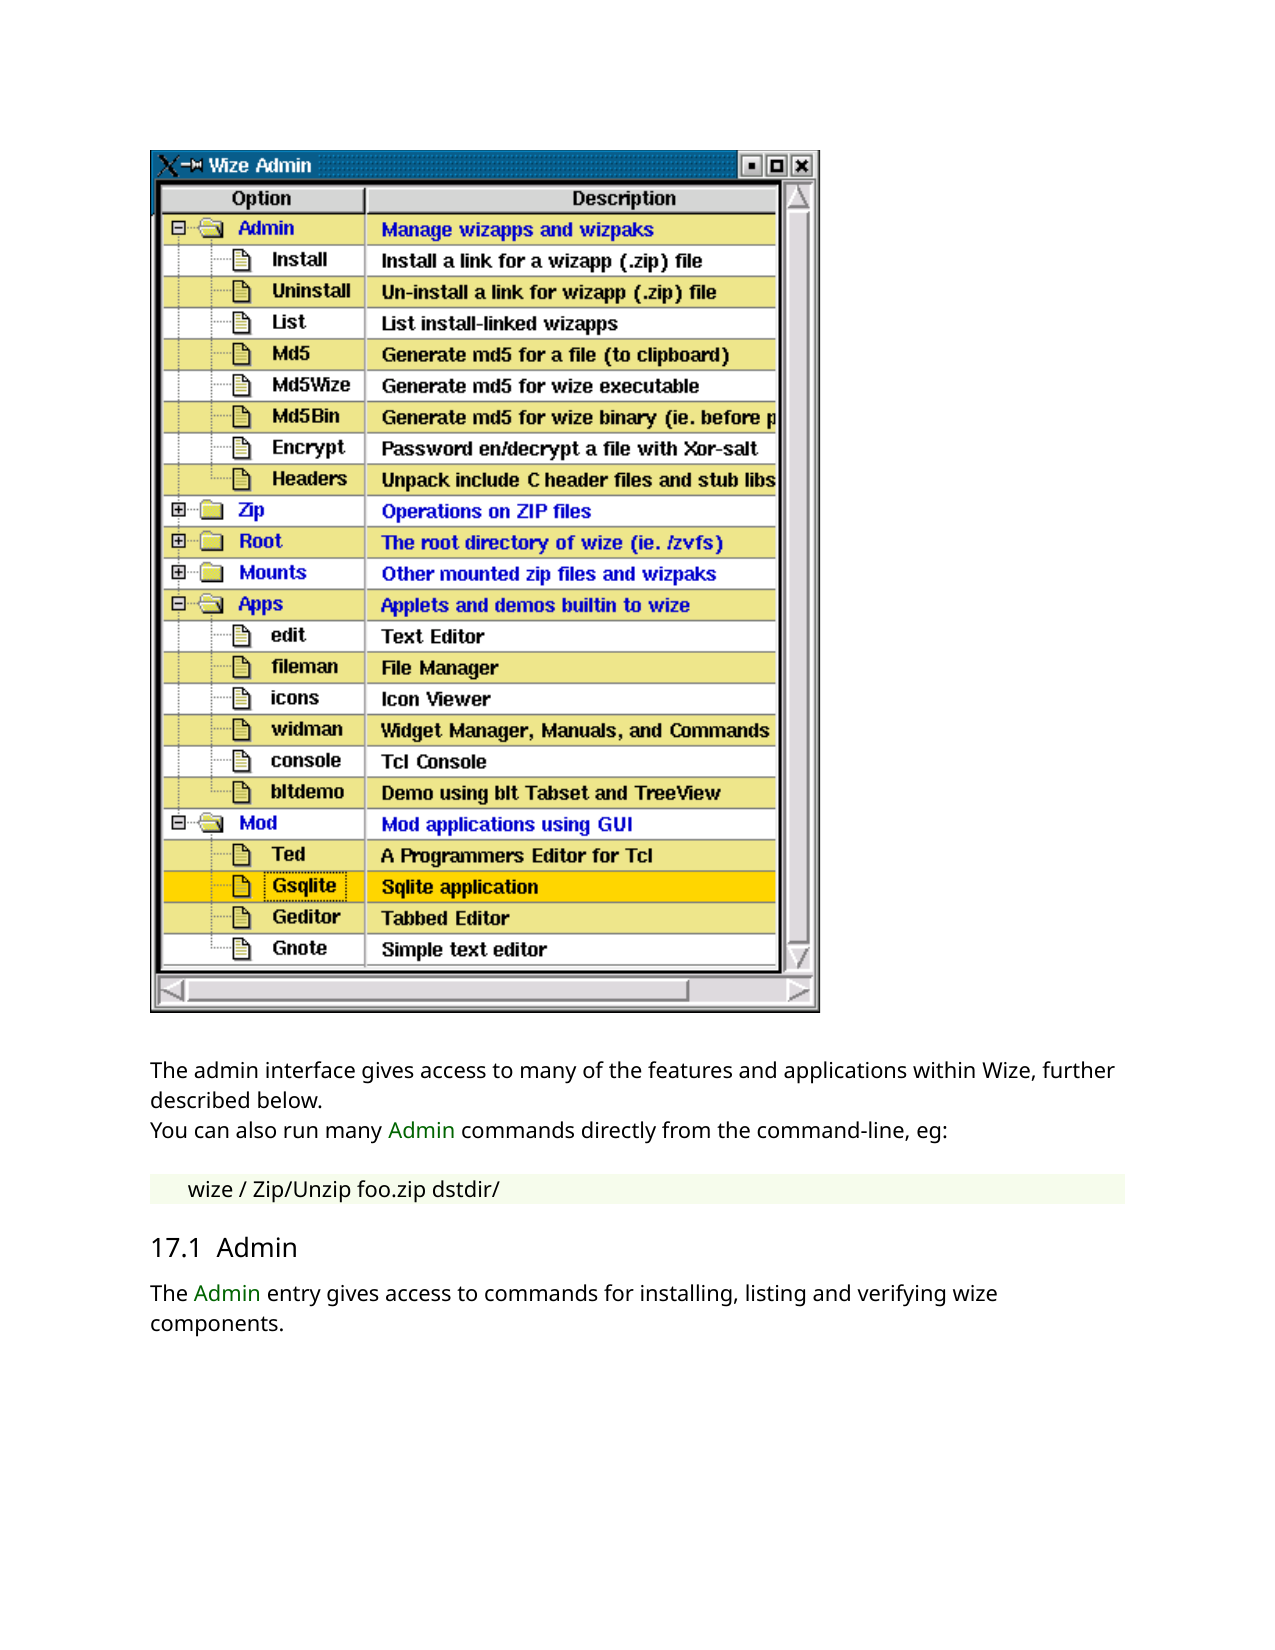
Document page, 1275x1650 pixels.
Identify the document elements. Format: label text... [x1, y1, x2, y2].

text You can also run many Admin commands directly from the command-line, eg: [150, 1115, 1125, 1144]
text The admin interface gives access to many of the features and applications within Wize, further described below. [150, 1055, 1125, 1115]
subtitle 17.1 Admin [150, 1229, 1125, 1265]
picture [150, 150, 821, 1013]
text The Admin entry gives access to commands for installing, listing and verifying wize components. [150, 1278, 1125, 1337]
text wize / Zip/Unzip foo.zip dstdir/ [150, 1174, 1125, 1204]
